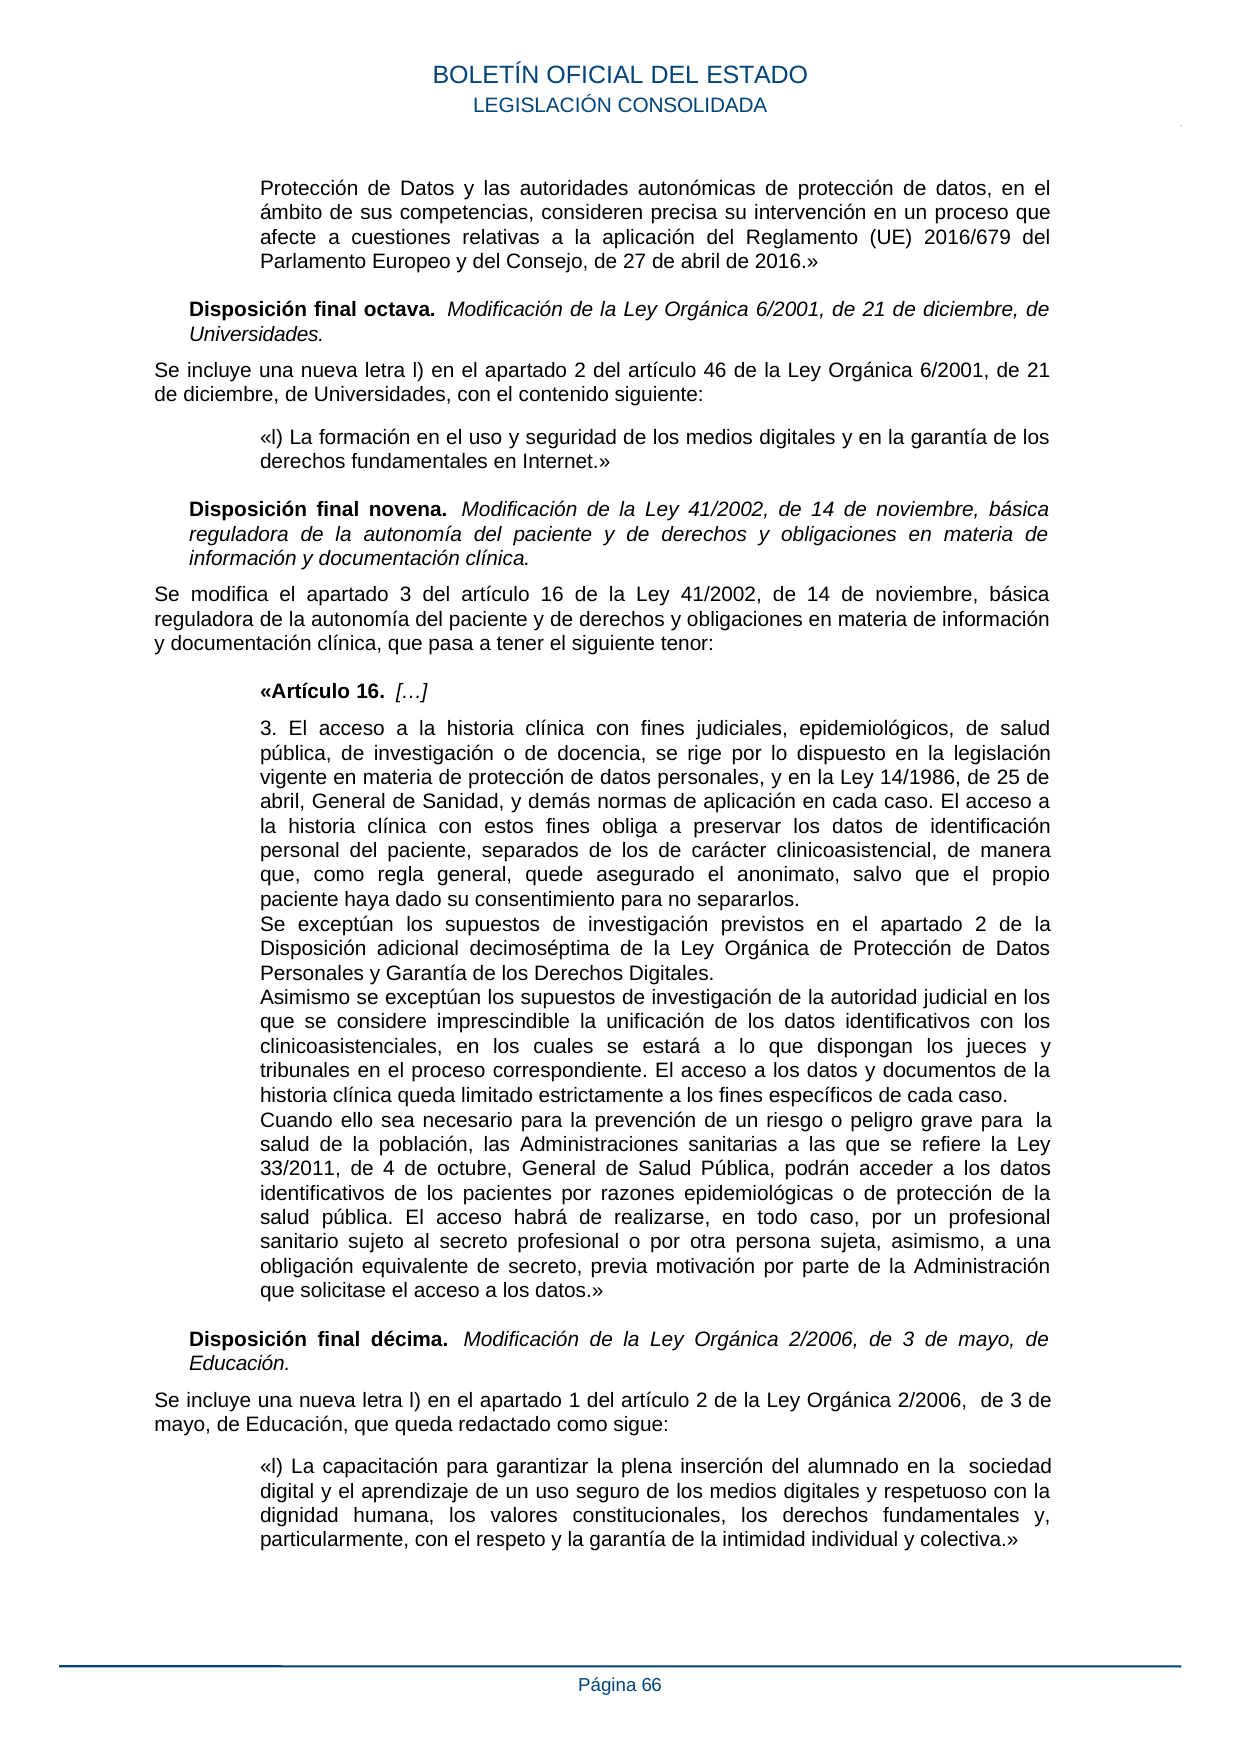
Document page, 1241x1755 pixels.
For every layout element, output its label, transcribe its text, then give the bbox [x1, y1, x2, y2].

text Se exceptúan los supuestos de investigación previstos en el apartado 2 de la Disposición adicional decimoséptima de la Ley Orgánica de Protección de Datos Personales y Garantía de los Derechos Digitales. [260, 912, 1052, 984]
subtitle «Artículo 16. […] [260, 679, 1168, 703]
text Disposición final octava. Modificación de la Ley Orgánica 6/2001, de 21 de diciembre, de Universidades. [189, 297, 1052, 346]
text Protección de Datos y las autoridades autonómicas de protección de datos, en el ámbito de sus competencias, consideren precisa su intervención en un proceso que afecte a cuestiones relativas a la aplicación del Reglamento (UE) 2016/679 del Parlamento Europeo y del Consejo, de 27 de abril de 2016.» [260, 176, 1052, 273]
text 3. El acceso a la historia clínica con fines judiciales, epidemiológicos, de salud pública, de investigación o de docencia, se rige por lo dispuesto en la legislación vigente en materia de protección de datos personales, y en la Ley 14/1986, de 25 de abril, General de Sanidad, y demás normas de aplicación en cada caso. El acceso a la historia clínica con estos fines obliga a preservar los datos de identificación personal del paciente, separados de los de carácter clinicoasistencial, de manera que, como regla general, quede asegurado el anonimato, salvo que el propio paciente haya dado su consentimiento para no separarlos. [260, 716, 1052, 911]
text Cuando ello sea necesario para la prevención de un riesgo o peligro grave para la salud de la población, las Administraciones sanitarias a las que se refiere la Ley 33/2011, de 4 de octubre, General de Salud Pública, podrán acceder a los datos identificativos de los pacientes por razones epidemiológicas o de protección de la salud pública. El acceso habrá de realizarse, en todo caso, por un profesional sanitario sujeto al secreto profesional o por otra persona sujeta, asimismo, a una obligación equivalente de secreto, previa motivación por parte de la Administración que solicitase el acceso a los datos.» [260, 1107, 1052, 1302]
text Asimismo se exceptúan los supuestos de investigación de la autoridad judicial en los que se considere imprescindible la unificación de los datos identificativos con los clinicoasistenciales, en los cuales se estará a lo que dispongan los jueces y tribunales en el proceso correspondiente. El acceso a los datos y documentos de la historia clínica queda limitado estrictamente a los fines específicos de cada caso. [260, 985, 1052, 1106]
text «l) La capacitación para garantizar la plena inserción del alumnado en la sociedad digital y el aprendizaje de un uso seguro de los medios digitales y respetuoso con la dignidad humana, los valores constitucionales, los derechos fundamentales y, particularmente, con el respeto y la garantía de la intimidad individual y colectiva.» [260, 1454, 1052, 1551]
text Disposición final décima. Modificación de la Ley Orgánica 2/2006, de 3 de mayo, de Educación. [189, 1327, 1052, 1375]
text «l) La formación en el uso y seguridad de los medios digitales y en la garantía de los derechos fundamentales en Internet.» [260, 424, 1052, 473]
text Se incluye una nueva letra l) en el apartado 2 del artículo 46 de la Ley Orgánica 6/2001, de 21 de diciembre, de Universidades, con el contenido siguiente: [154, 358, 1052, 406]
text Se incluye una nueva letra l) en el apartado 1 del artículo 2 de la Ley Orgánica 2/2006, de 3 de mayo, de Educación, que queda redactado como sigue: [154, 1387, 1052, 1436]
text Se modifica el apartado 3 del artículo 16 de la Ley 41/2002, de 14 de noviembre, básica reguladora de la autonomía del paciente y de derechos y obligaciones en materia de información y documentación clínica, que pasa a tener el siguiente tenor: [154, 582, 1052, 655]
text Disposición final novena. Modificación de la Ley 41/2002, de 14 de noviembre, básica reguladora de la autonomía del paciente y de derechos y obligaciones en materia de información y documentación clínica. [189, 497, 1052, 570]
